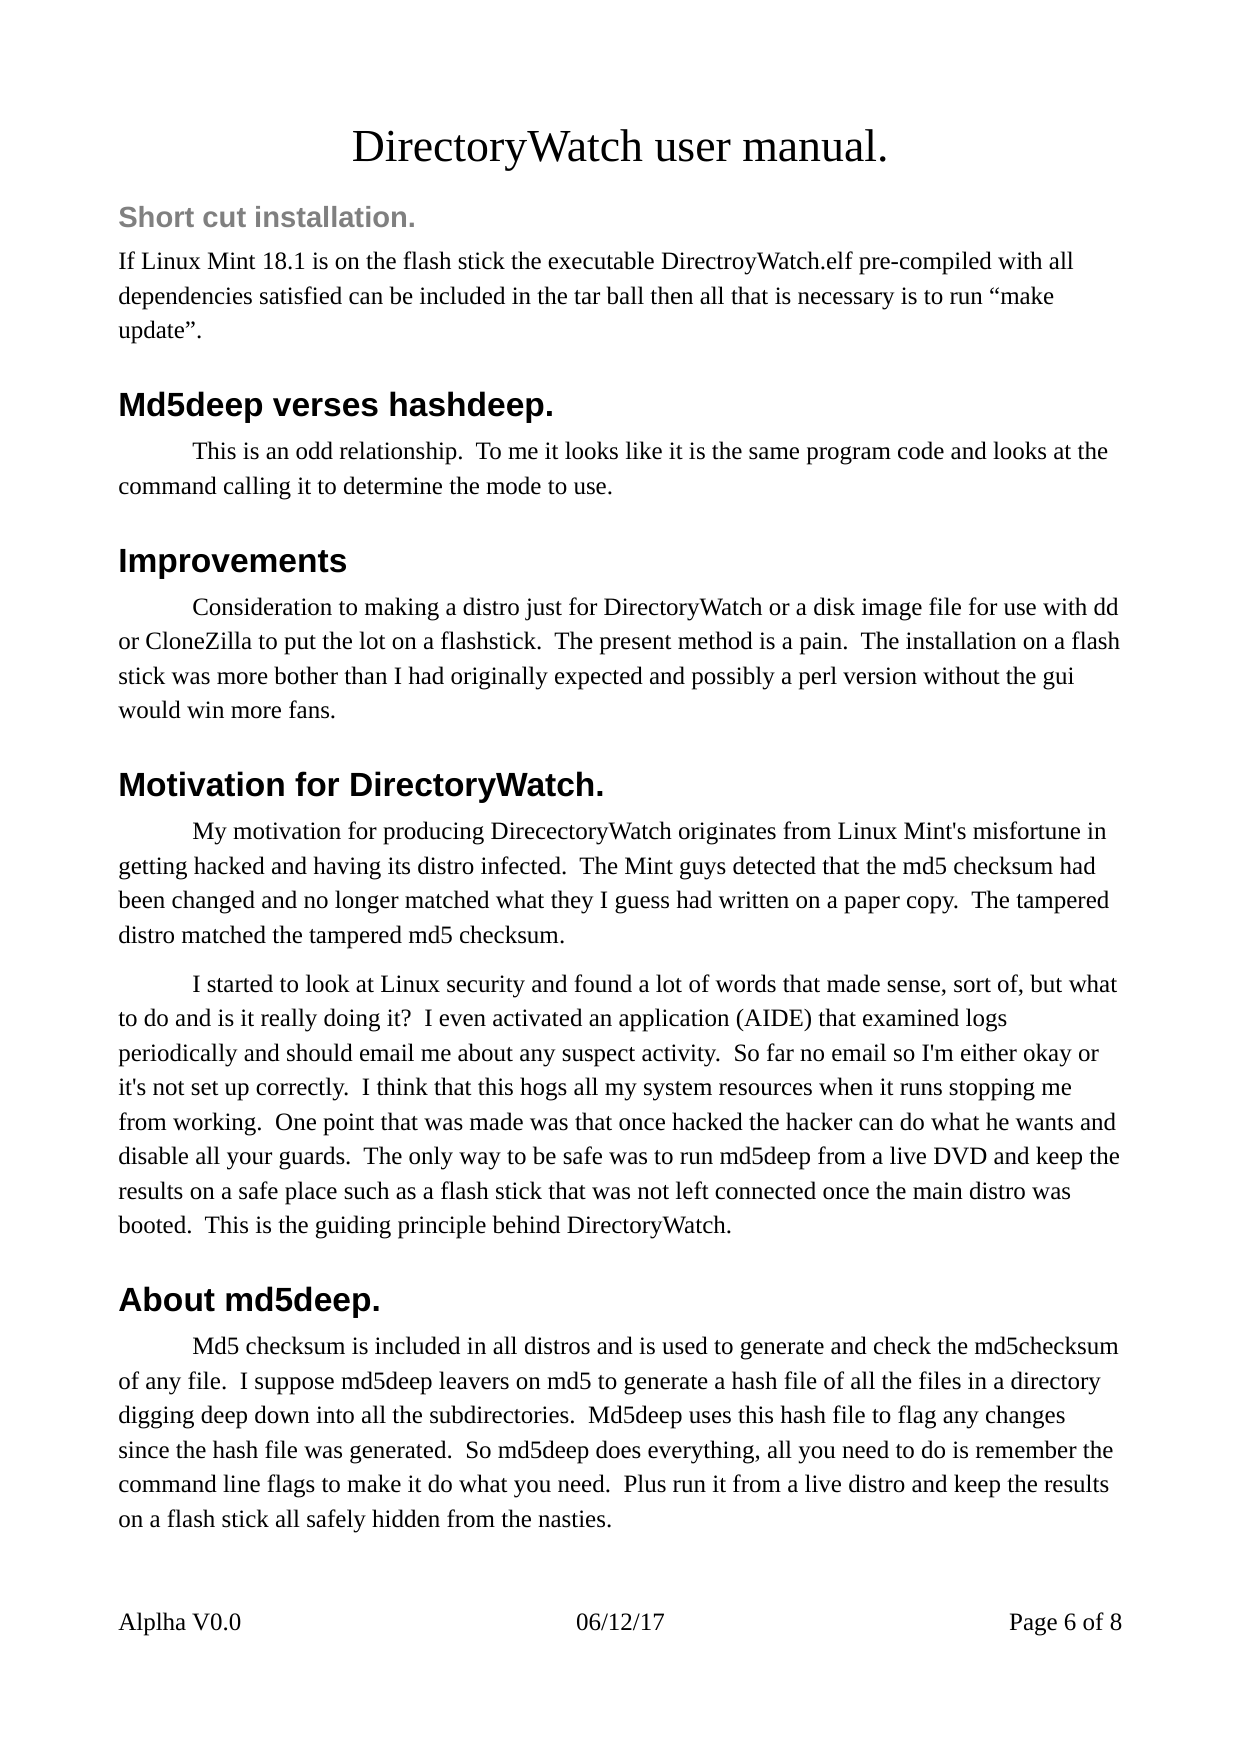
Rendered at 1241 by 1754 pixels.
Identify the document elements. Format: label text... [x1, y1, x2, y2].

text Md5 checksum is included in all distros and is used to generate and check the md5checksum of any file. I suppose md5deep leavers on md5 to generate a hash file of all the files in a directory digging deep down into all the subdirectories. Md5deep uses this hash file to flag any changes since the hash file was generated. So md5deep does everything, all you need to do is remember the command line flags to make it do what you need. Plus run it from a live distro and keep the results on a flash stick all safely hidden from the nasties. [118, 1331, 1122, 1532]
subtitle Improvements [118, 541, 1122, 579]
text This is an odd relationship. To me it looks like it is the same program code and looks at the command calling it to determine the mode to use. [118, 436, 1122, 499]
subtitle About md5deep. [118, 1280, 1122, 1319]
text If Linux Mint 18.1 is on the flash stick the executable DirectroyWatch.elf pre-compiled with all dependencies satisfied can be included in the tar ball then all that is necessary is to run “make update”. [118, 246, 1122, 344]
text Consideration to making a distro just for DirectoryWatch or a disk image file for use with dd or CloneZilla to put the lot on a flashstick. The present method is a pain. The installation on a flash stick was more bother than I had originally expected and possibly a perl version without the gui would win more fans. [118, 592, 1122, 724]
text I started to look at Linux security and found a lot of words that made sense, sort of, but what to do and is it really doing it? I even activated an application (AIDE) that examined logs periodically and should email me about any suspect activity. So far no email so I'm either okay or it's not set up correctly. I think that this hogs all my system resources when it runs stopping me from working. One point that was made was that once hacked the hacker can do what he wants and disable all your guards. The only way to be safe was to run md5deep from a live DVD and keep the results on a safe place such as a flash stick that was not left connected once the main distro was booted. This is the guiding principle behind DirectoryWatch. [118, 969, 1122, 1239]
subtitle Short cut installation. [118, 200, 1122, 234]
subtitle Md5deep verses hashdeep. [118, 385, 1122, 424]
text My motivation for producing DirecectoryWatch originates from Linux Mint's misfortune in getting hacked and having its distro infected. The Mint guys detected that the md5 checksum had been changed and no longer matched what they I guess had written on a paper copy. The tampered distro matched the tampered md5 checksum. [118, 816, 1122, 948]
subtitle Motivation for DirectoryWatch. [118, 765, 1122, 804]
